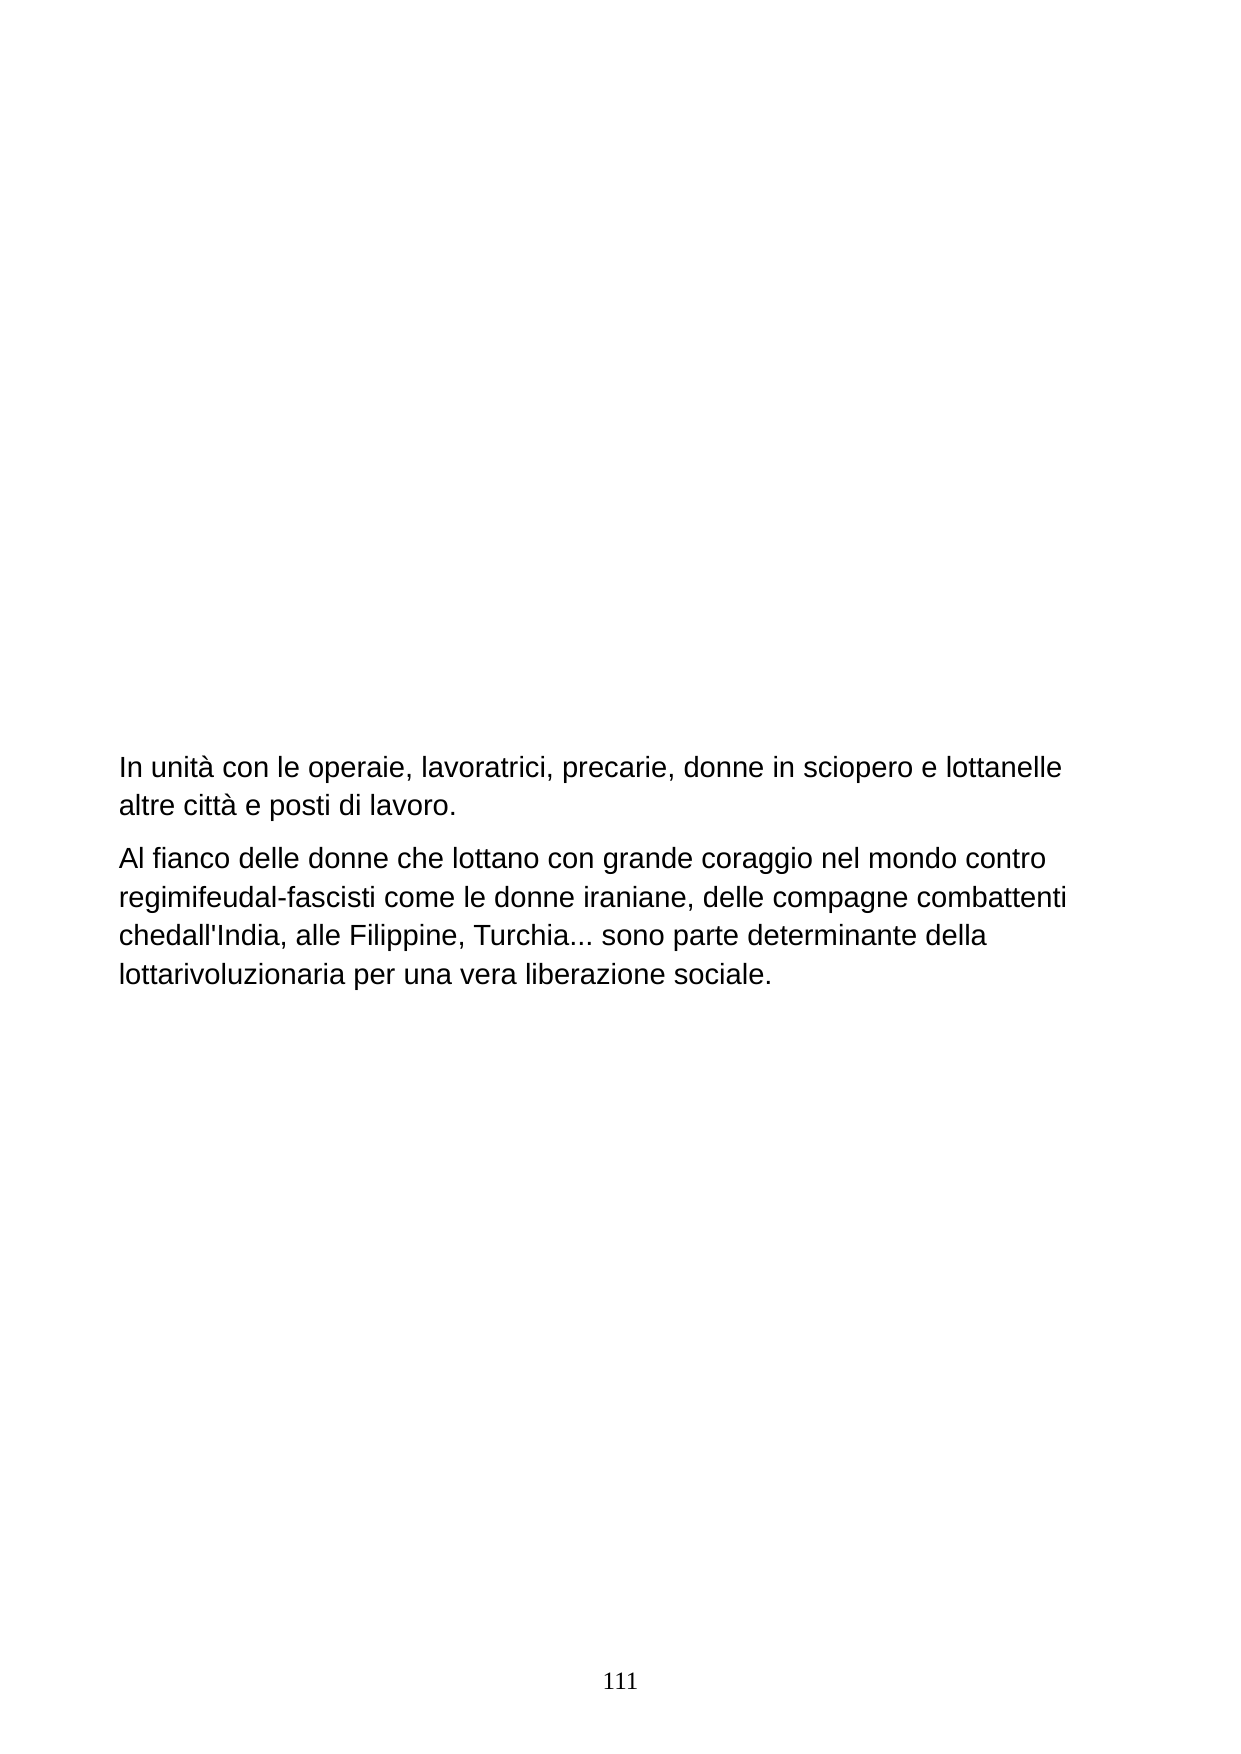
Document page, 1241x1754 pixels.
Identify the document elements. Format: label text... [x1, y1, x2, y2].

text Al fianco delle donne che lottano con grande coraggio nel mondo contro regimifeudal-fascisti come le donne iraniane, delle compagne combattenti chedall'India, alle Filippine, Turchia... sono parte determinante della lottarivoluzionaria per una vera liberazione sociale. [118, 841, 1122, 991]
text In unità con le operaie, lavoratrici, precarie, donne in sciopero e lottanelle altre città e posti di lavoro. [118, 750, 1122, 822]
